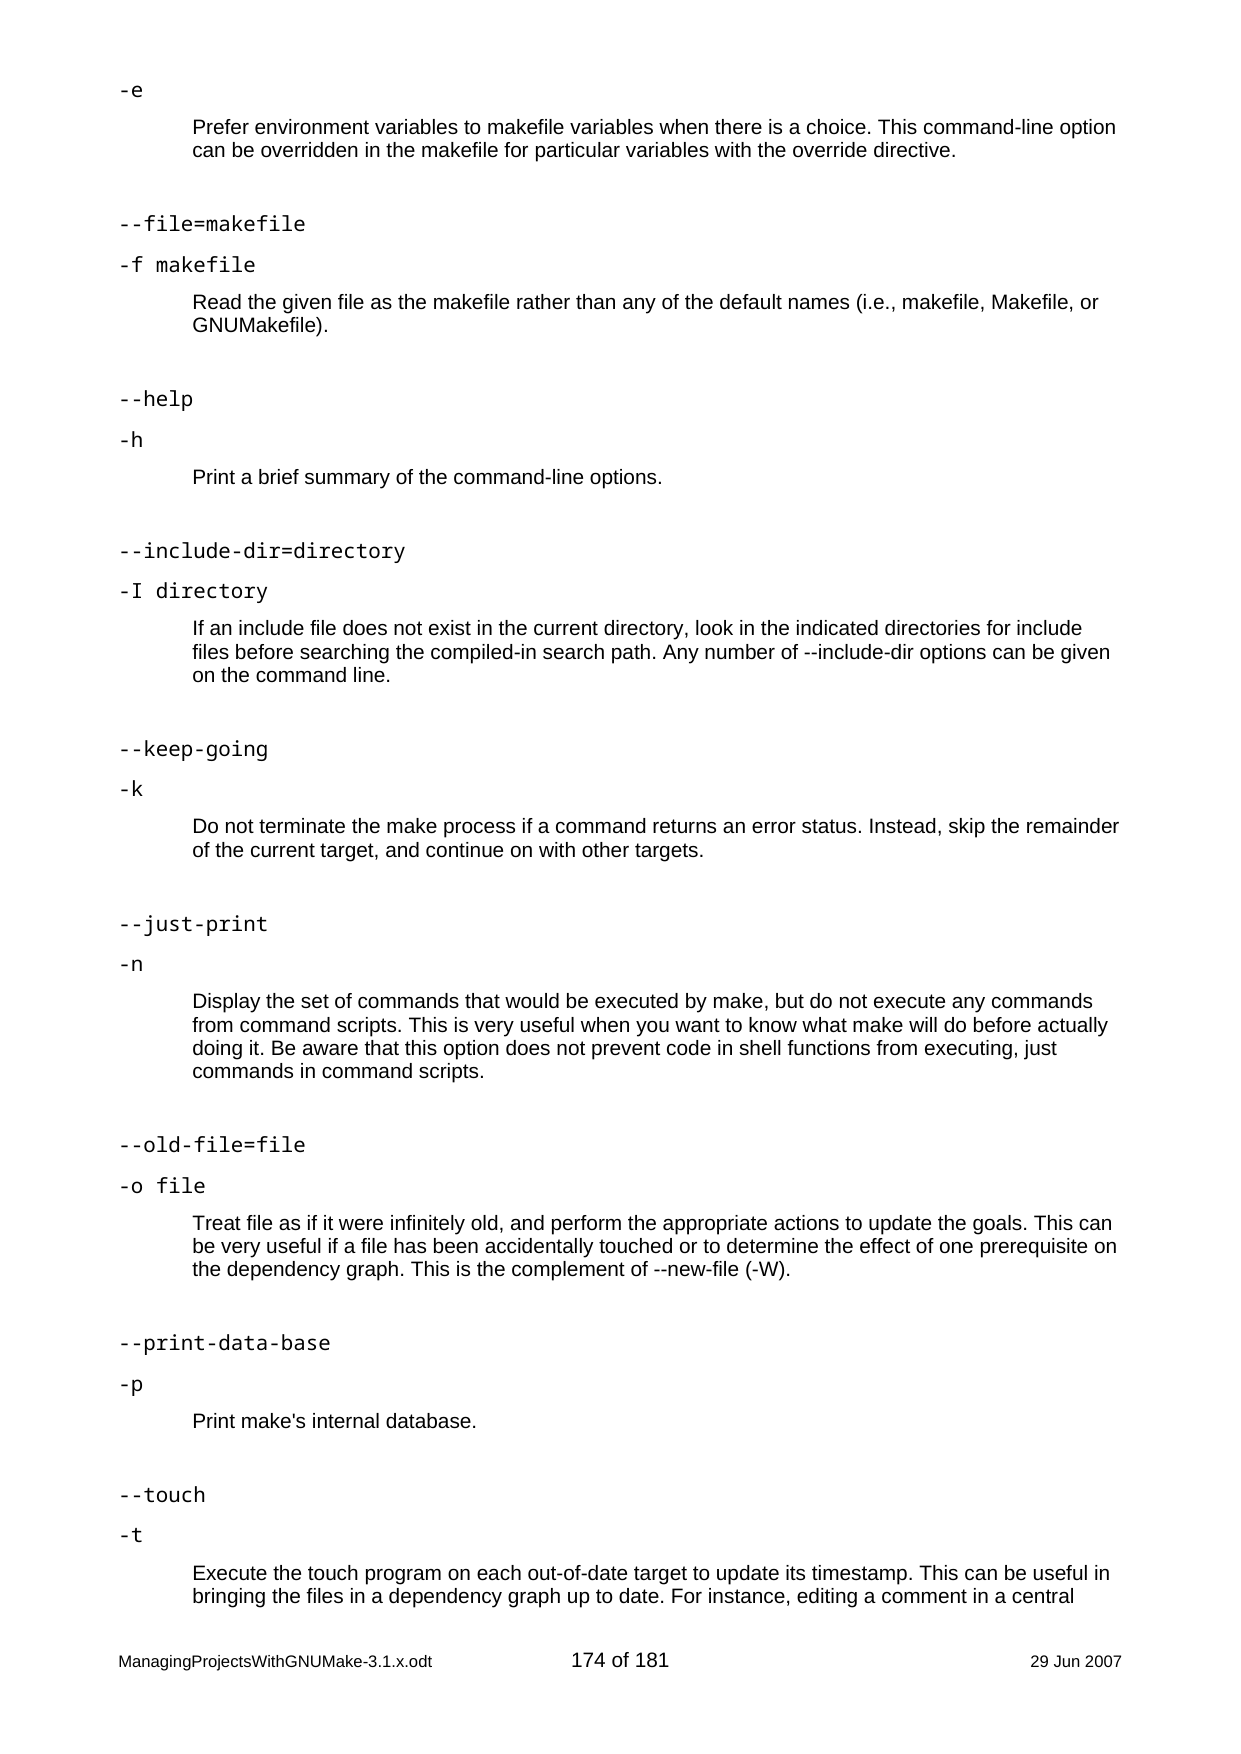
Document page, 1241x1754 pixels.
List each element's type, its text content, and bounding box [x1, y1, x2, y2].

text -n [118, 949, 1122, 978]
text Read the given file as the makefile rather than any of the default names (i.e., makefile, Makefile, or GNUMakefile). [192, 290, 1122, 337]
text --print-data-base [118, 1328, 1122, 1357]
text Execute the touch program on each out-of-date target to update its timestamp. This can be useful in bringing the files in a dependency graph up to date. For instance, editing a comment in a central [192, 1561, 1122, 1608]
text --just-print [118, 909, 1122, 937]
text Print make's internal database. [192, 1409, 1122, 1433]
text Display the set of commands that would be executed by make, but do not execute any commands from command scripts. This is very useful when you want to know what make will do before actually doing it. Be aware that this option does not prevent code in shell functions from executing, just commands in command scripts. [192, 990, 1122, 1083]
text Do not terminate the make process if a command returns an error status. Instead, skip the remainder of the current target, and continue on with other targets. [192, 815, 1122, 862]
text Treat file as if it were infinitely old, and perform the appropriate actions to update the goals. This can be very useful if a file has been accidentally touched or to determine the effect of one prerequisite on the dependency graph. This is the complement of --new-file (-W). [192, 1211, 1122, 1281]
text -h [118, 425, 1122, 453]
text -p [118, 1369, 1122, 1397]
text --touch [118, 1480, 1122, 1508]
text -I directory [118, 576, 1122, 605]
text --include-dir=directory [118, 536, 1122, 564]
text --file=makefile [118, 209, 1122, 238]
text -k [118, 774, 1122, 803]
text -f makefile [118, 250, 1122, 278]
text Prefer environment variables to makefile variables when there is a choice. This command-line option can be overridden in the makefile for particular variables with the override directive. [192, 116, 1122, 162]
text -t [118, 1521, 1122, 1549]
text If an include file does not exist in the current directory, look in the indicated directories for include files before searching the compiled-in search path. Any number of --include-dir options can be given on the command line. [192, 617, 1122, 687]
text -e [118, 75, 1122, 103]
text -o file [118, 1171, 1122, 1199]
text --help [118, 384, 1122, 413]
text --old-file=file [118, 1130, 1122, 1159]
text Print a brief summary of the command-line options. [192, 465, 1122, 488]
text --keep-going [118, 734, 1122, 762]
